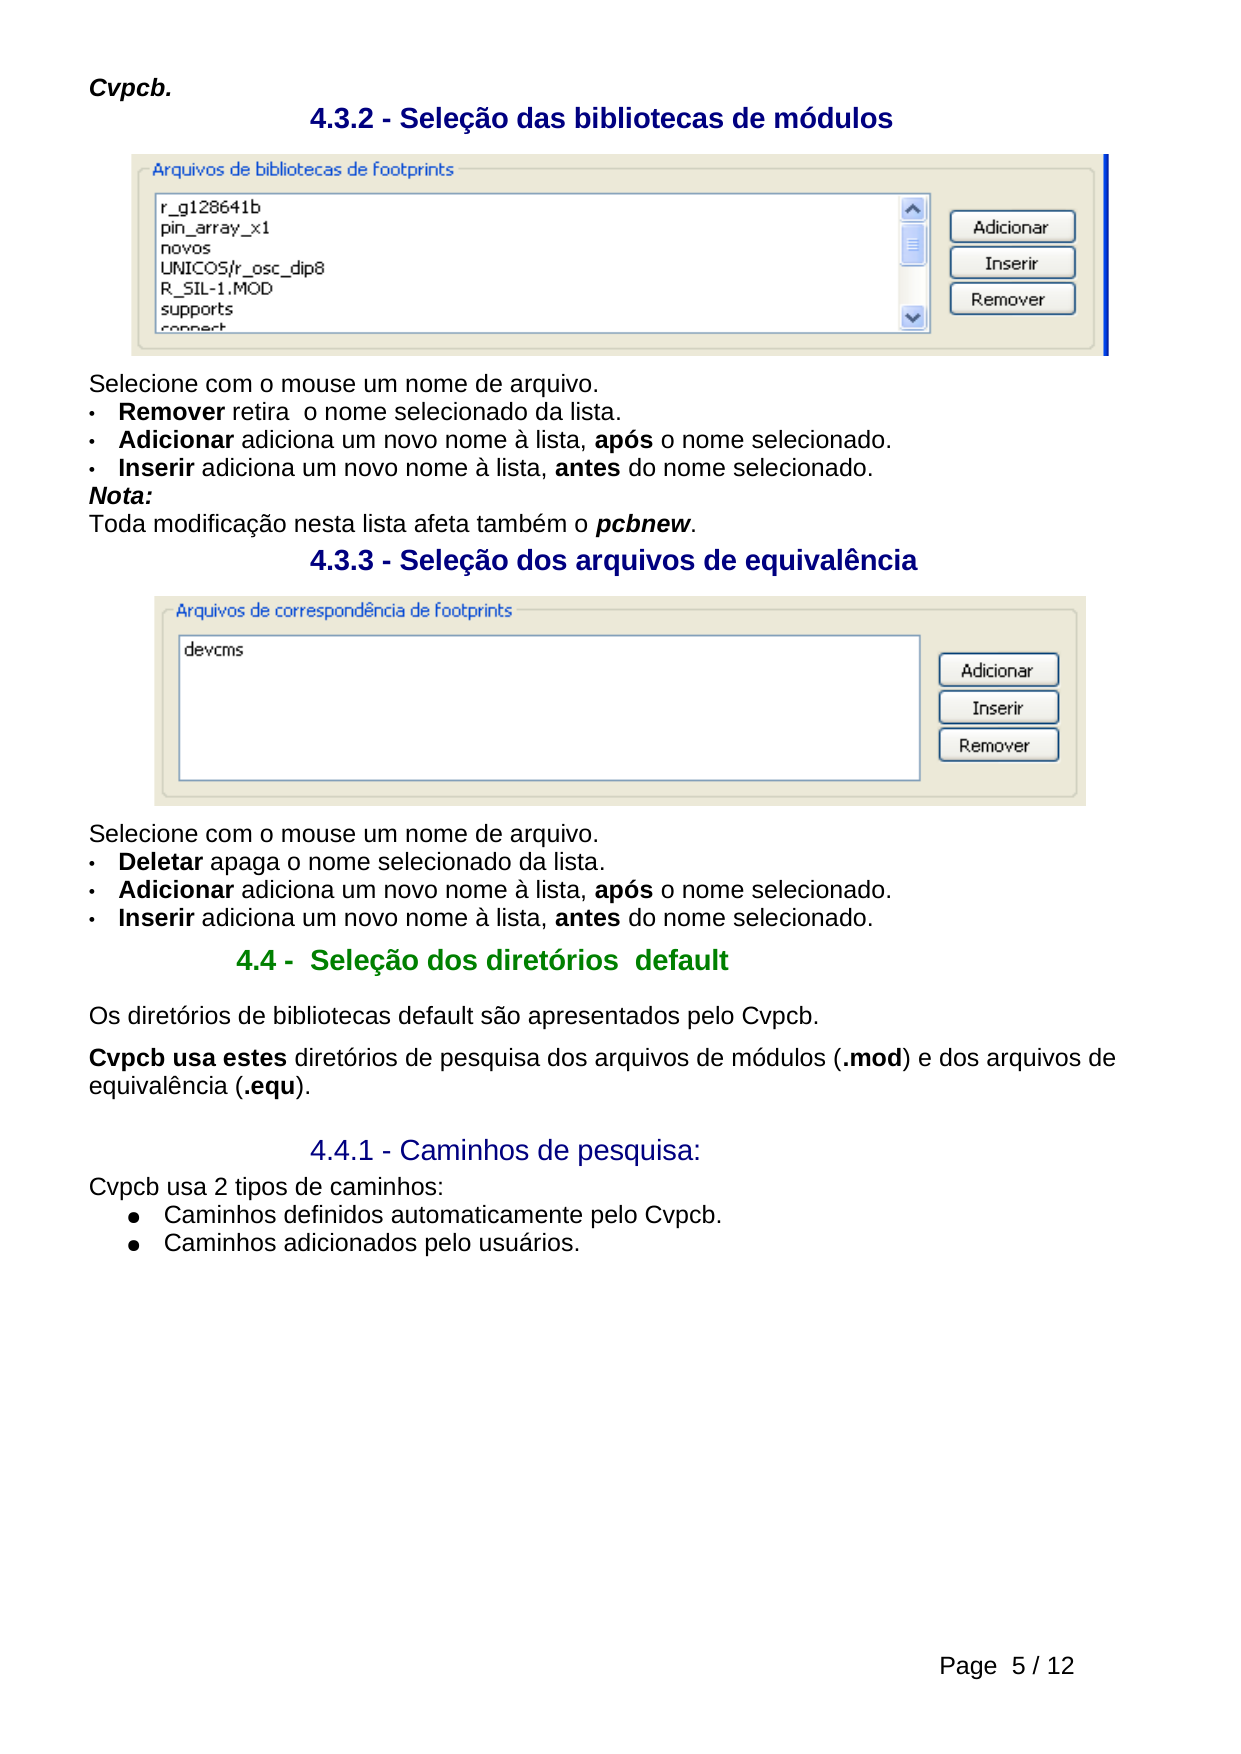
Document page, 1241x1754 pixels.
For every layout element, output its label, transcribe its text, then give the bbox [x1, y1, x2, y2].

text Cvpcb usa 2 tipos de caminhos: [88, 1172, 1152, 1201]
text Selecione com o mouse um nome de arquivo. [88, 820, 1152, 848]
subtitle Seleção dos diretórios default [162, 944, 1152, 976]
text Nota: [88, 482, 1152, 510]
list Caminhos adicionados pelo usuários. [126, 1228, 1152, 1257]
list Caminhos definidos automaticamente pelo Cvpcb. [126, 1201, 1152, 1228]
text Os diretórios de bibliotecas default são apresentados pelo Cvpcb. [88, 1002, 1152, 1030]
list Remover retira o nome selecionado da lista. [88, 398, 1152, 426]
list Adicionar adiciona um novo nome à lista, após o nome selecionado. [88, 876, 1152, 904]
subtitle Seleção das bibliotecas de módulos [236, 102, 1152, 134]
list Adicionar adiciona um novo nome à lista, após o nome selecionado. [88, 426, 1152, 454]
text Cvpcb usa estes diretórios de pesquisa dos arquivos de módulos (.mod) e dos arquivos de equivalência (.equ). [88, 1044, 1152, 1100]
picture [131, 154, 1109, 356]
picture [154, 596, 1086, 806]
subtitle Caminhos de pesquisa: [236, 1134, 1152, 1167]
list Inserir adiciona um novo nome à lista, antes do nome selecionado. [88, 904, 1152, 932]
list Inserir adiciona um novo nome à lista, antes do nome selecionado. [88, 454, 1152, 482]
text Toda modificação nesta lista afeta também o pcbnew. [88, 510, 1152, 538]
subtitle Seleção dos arquivos de equivalência [236, 544, 1152, 576]
text Selecione com o mouse um nome de arquivo. [88, 370, 1152, 398]
list Deletar apaga o nome selecionado da lista. [88, 848, 1152, 876]
